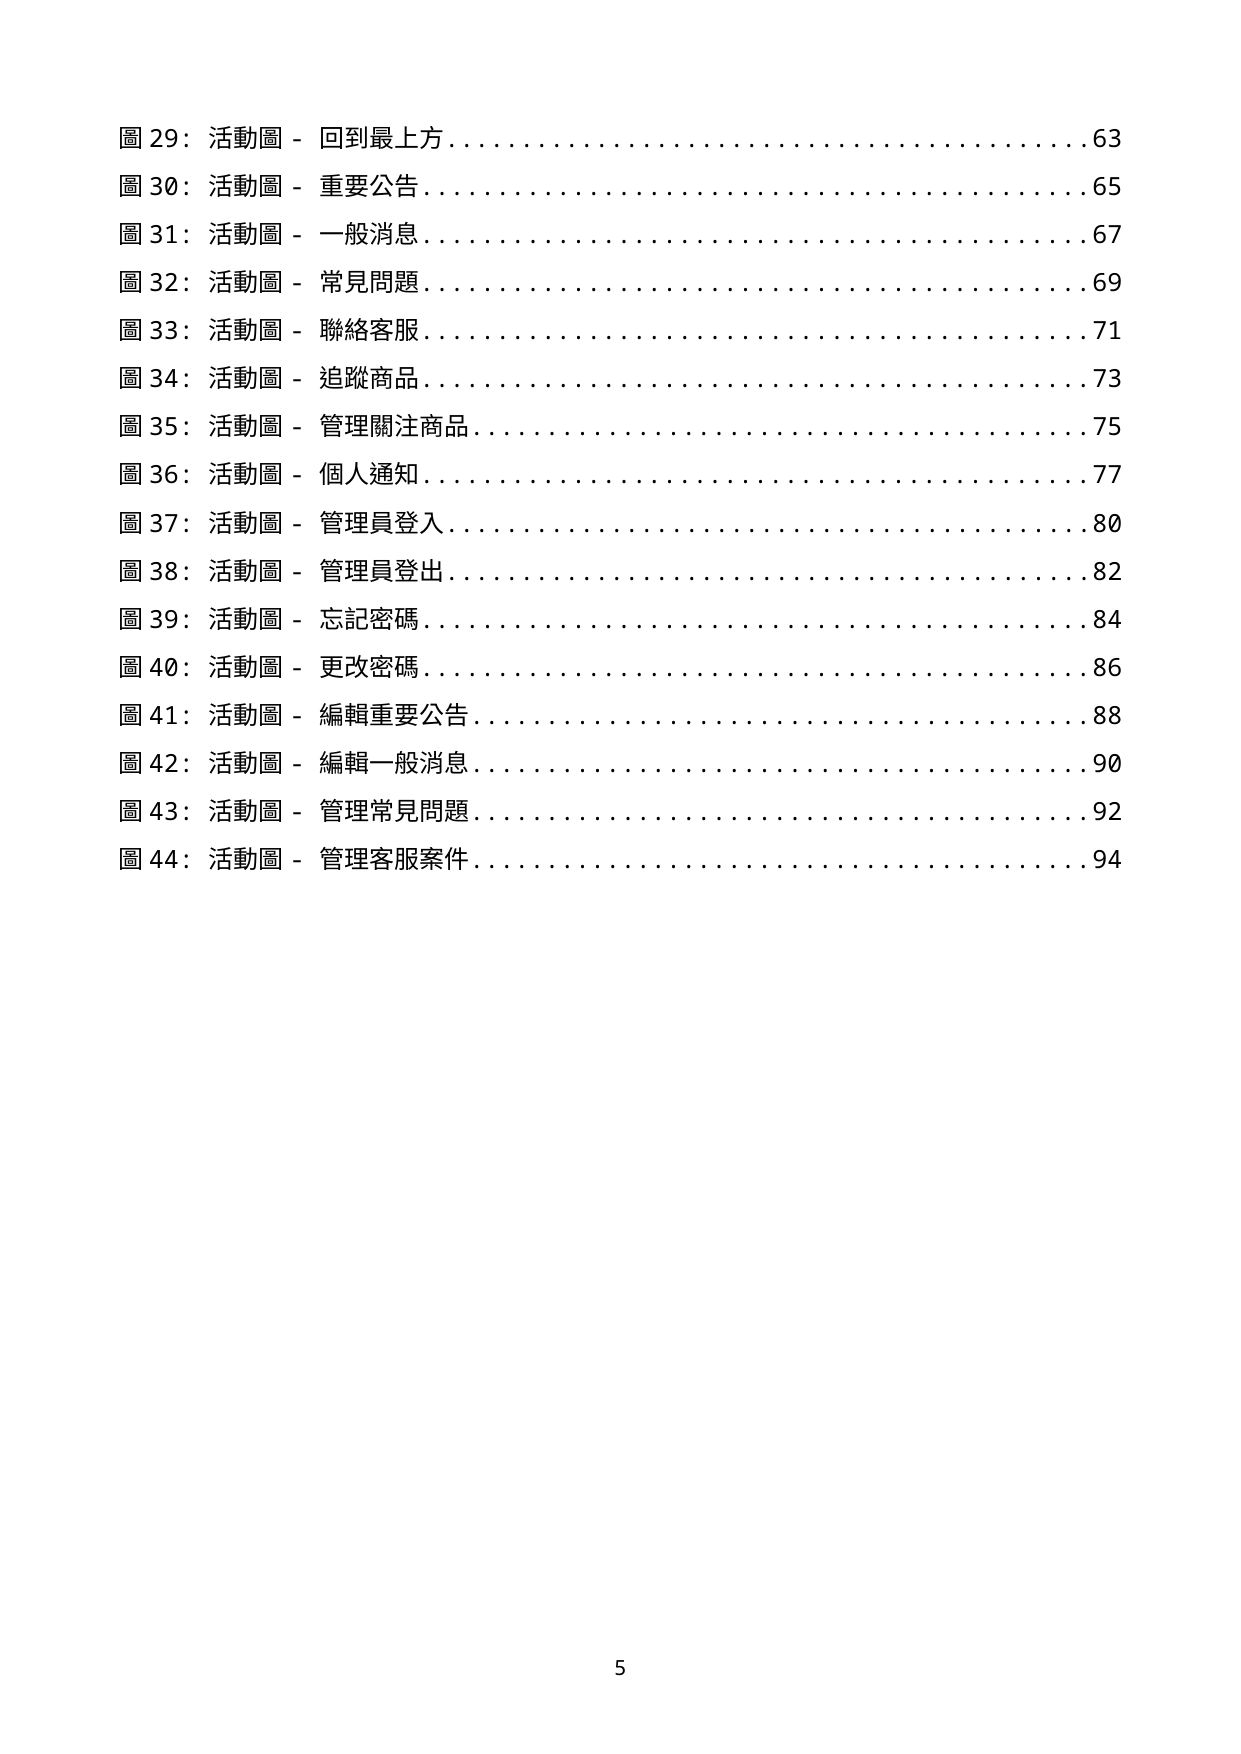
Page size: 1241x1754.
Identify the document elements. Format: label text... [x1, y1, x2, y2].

text 圖 33: 活動圖 - 聯絡客服 71 [118, 311, 1122, 347]
text 圖 30: 活動圖 - 重要公告 65 [118, 166, 1122, 202]
text 圖 32: 活動圖 - 常見問題 69 [118, 262, 1122, 299]
text 圖 41: 活動圖 - 編輯重要公告 88 [118, 696, 1122, 732]
text 圖 36: 活動圖 - 個人通知 77 [118, 455, 1122, 491]
text 圖 43: 活動圖 - 管理常見問題 92 [118, 792, 1122, 828]
text 圖 35: 活動圖 - 管理關注商品 75 [118, 407, 1122, 443]
text 圖 44: 活動圖 - 管理客服案件 94 [118, 840, 1122, 876]
text 圖 42: 活動圖 - 編輯一般消息 90 [118, 744, 1122, 780]
text 圖 38: 活動圖 - 管理員登出 82 [118, 551, 1122, 587]
text 圖 39: 活動圖 - 忘記密碼 84 [118, 599, 1122, 636]
text 圖 40: 活動圖 - 更改密碼 86 [118, 647, 1122, 684]
text 圖 31: 活動圖 - 一般消息 67 [118, 214, 1122, 251]
text 圖 34: 活動圖 - 追蹤商品 73 [118, 359, 1122, 395]
text 圖 29: 活動圖 - 回到最上方 63 [118, 118, 1122, 154]
text 圖 37: 活動圖 - 管理員登入 80 [118, 503, 1122, 539]
